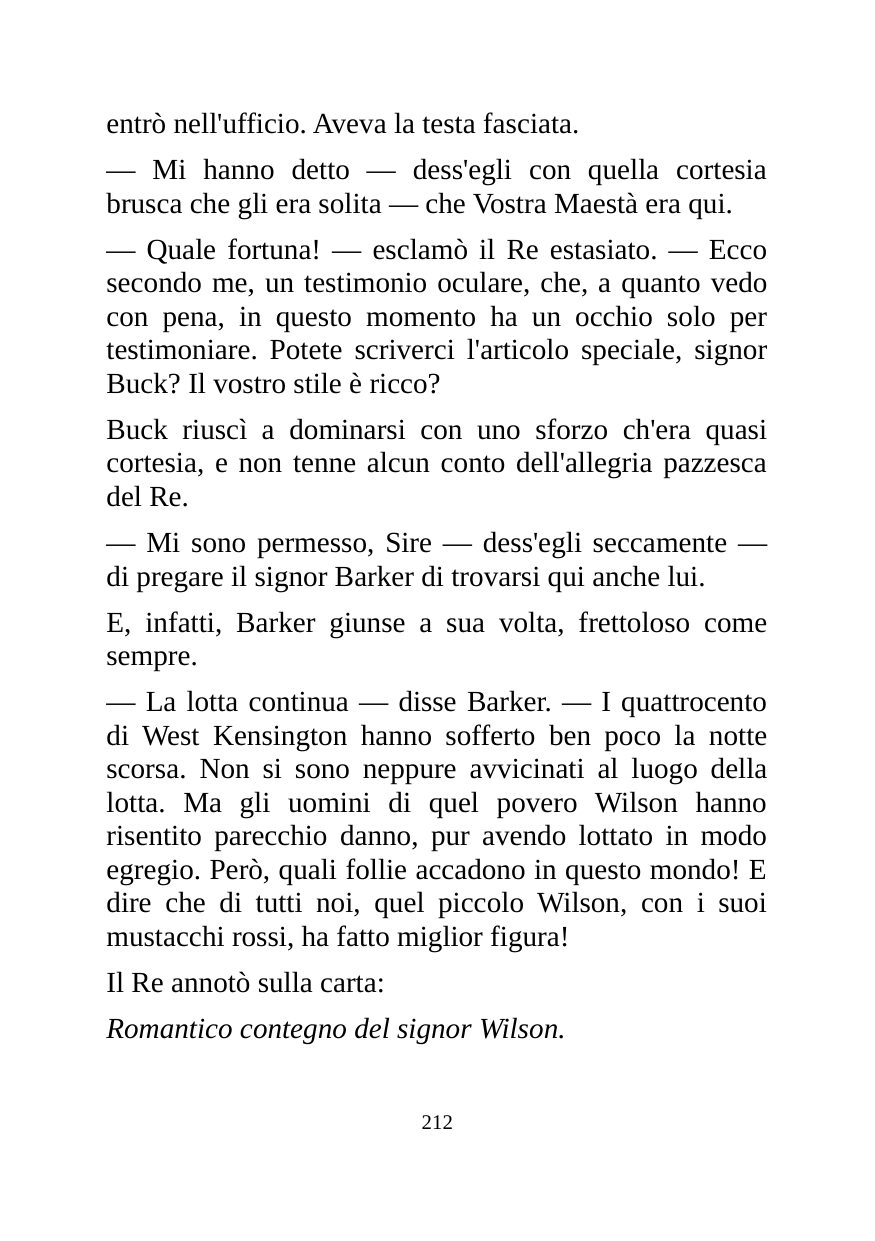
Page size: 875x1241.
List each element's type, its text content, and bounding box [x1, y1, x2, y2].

text — Mi sono permesso, Sire — dess'egli seccamente — di pregare il signor Barker di trovarsi qui anche lui. [106, 525, 768, 592]
text — Quale fortuna! — esclamò il Re estasiato. — Ecco secondo me, un testimonio oculare, che, a quanto vedo con pena, in questo momento ha un occhio solo per testimoniare. Potete scriverci l'articolo speciale, signor Buck? Il vostro stile è ricco? [106, 232, 768, 399]
text — Mi hanno detto — dess'egli con quella cortesia brusca che gli era solita — che Vostra Maestà era qui. [106, 152, 768, 219]
text Romantico contegno del signor Wilson. [106, 1011, 768, 1045]
text Il Re annotò sulla carta: [106, 965, 768, 999]
text — La lotta continua — disse Barker. — I quattrocento di West Kensington hanno sofferto ben poco la notte scorsa. Non si sono neppure avvicinati al luogo della lotta. Ma gli uomini di quel povero Wilson hanno risentito parecchio danno, pur avendo lottato in modo egregio. Però, quali follie accadono in questo mondo! E dire che di tutti noi, quel piccolo Wilson, con i suoi mustacchi rossi, ha fatto miglior figura! [106, 684, 768, 953]
text E, infatti, Barker giunse a sua volta, frettoloso come sempre. [106, 605, 768, 672]
text Buck riuscì a dominarsi con uno sforzo ch'era quasi cortesia, e non tenne alcun conto dell'allegria pazzesca del Re. [106, 412, 768, 513]
text entrò nell'ufficio. Aveva la testa fasciata. [106, 106, 768, 140]
